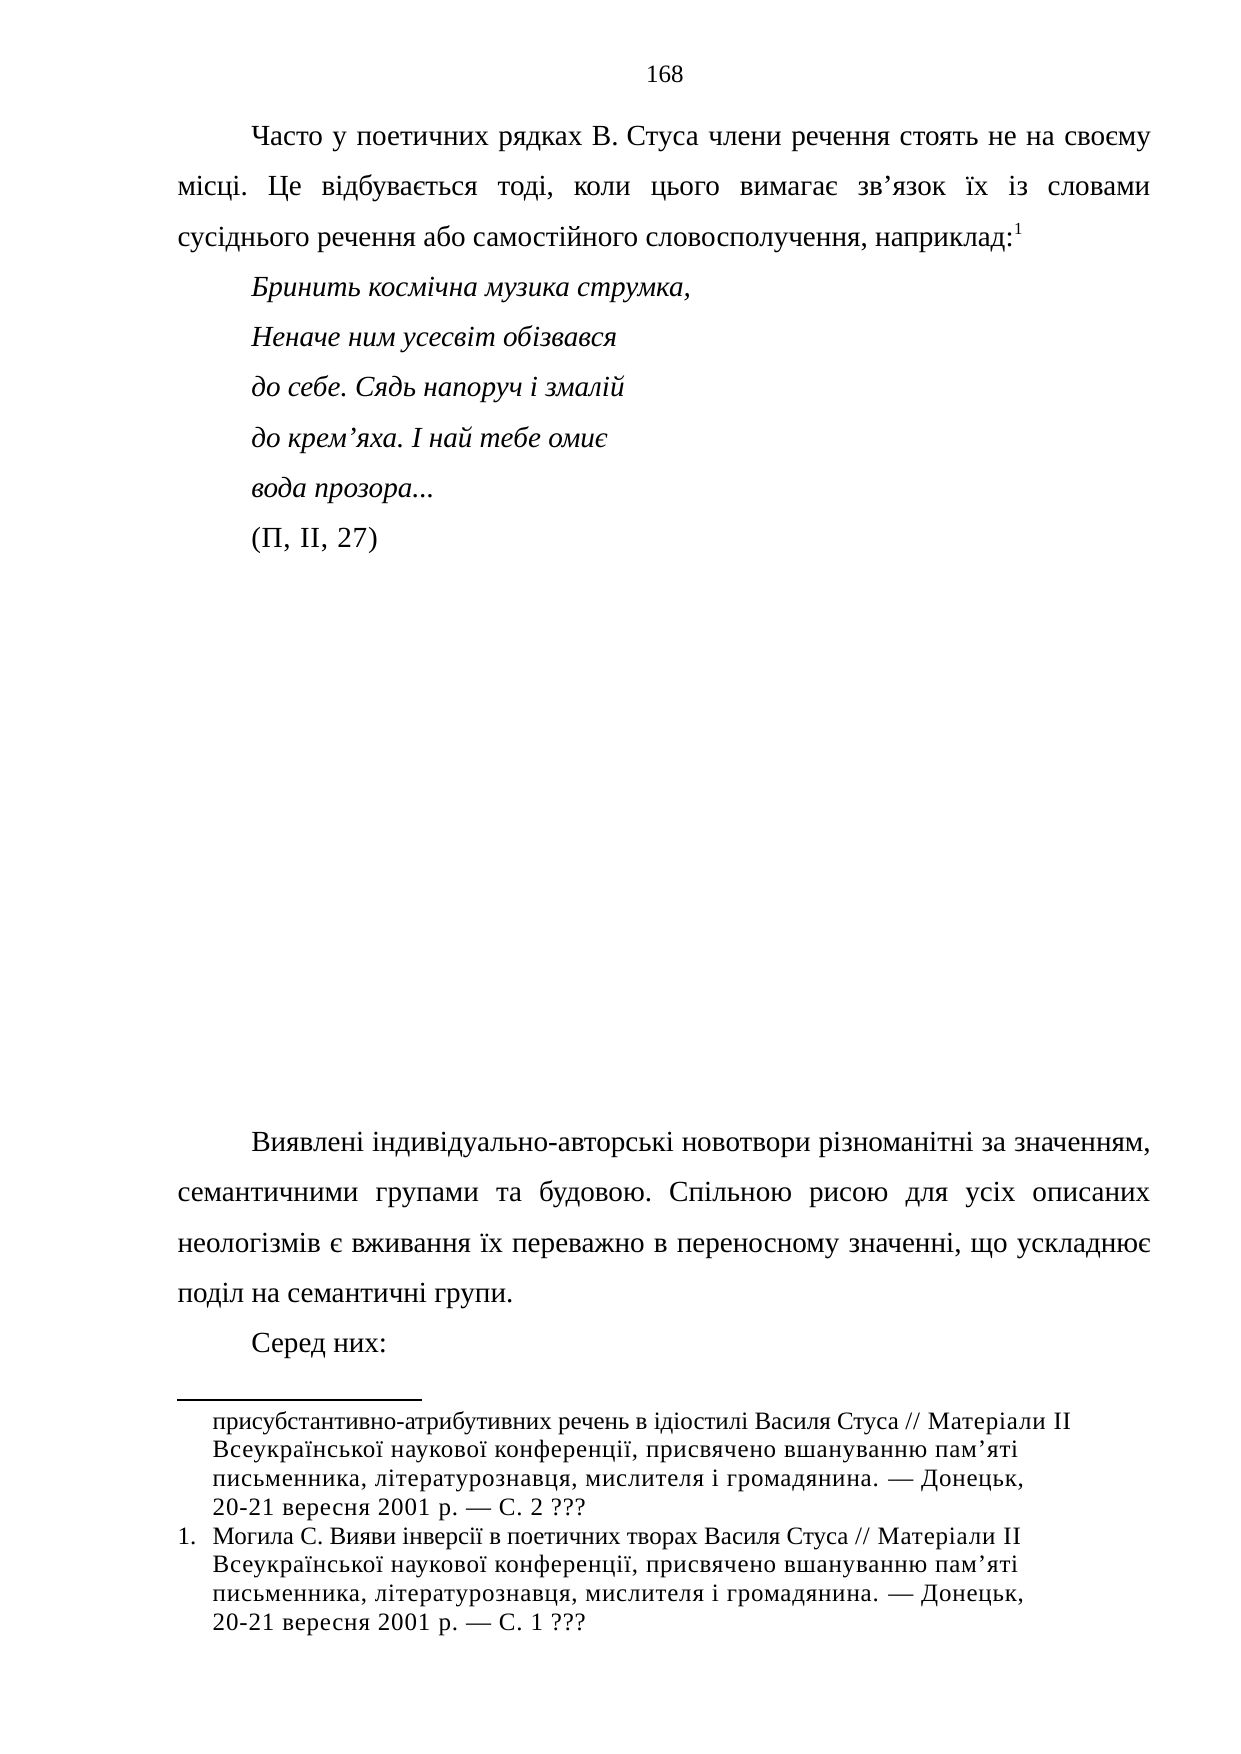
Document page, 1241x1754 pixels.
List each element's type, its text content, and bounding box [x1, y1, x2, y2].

text Часто у поетичних рядках В. Стуса члени речення стоять не на своєму місці. Це відбувається тоді, коли цього вимагає зв’язок їх із словами сусіднього речення або самостійного словосполучення, наприклад: [177, 118, 1152, 252]
text до крем’яха. І най тебе омиє [177, 420, 1152, 453]
text Неначе ним усесвіт обізвався [177, 319, 1152, 353]
text Бринить космічна музика струмка, [177, 269, 1152, 302]
text присубстантивно‑атрибутивних речень в ідіостилі Василя Стуса // Матеріали ІІ Всеукраїнської наукової конференції, присвячено вшануванню пам’яті письменника, літературознавця, мислителя і громадянина. — Донецьк, 20‑21 вересня 2001 р. — С. 2 ??? [177, 1406, 1152, 1521]
text Могила С. Вияви інверсії в поетичних творах Василя Стуса // Матеріали ІІ Всеукраїнської наукової конференції, присвячено вшануванню пам’яті письменника, літературознавця, мислителя і громадянина. — Донецьк, 20‑21 вересня 2001 р. — С. 1 ??? [177, 1521, 1152, 1636]
text вода прозора... [177, 470, 1152, 504]
text Виявлені індивідуально-авторські новотвори різноманітні за значенням, семантичними групами та будовою. Спільною рисою для усіх описаних неологізмів є вживання їх переважно в переносному значенні, що ускладнює поділ на семантичні групи. [177, 1124, 1152, 1309]
text Серед них: [177, 1326, 1152, 1359]
text до себе. Сядь напоруч і змалій [177, 369, 1152, 403]
text (П, ІІ, 27) [177, 521, 1152, 554]
